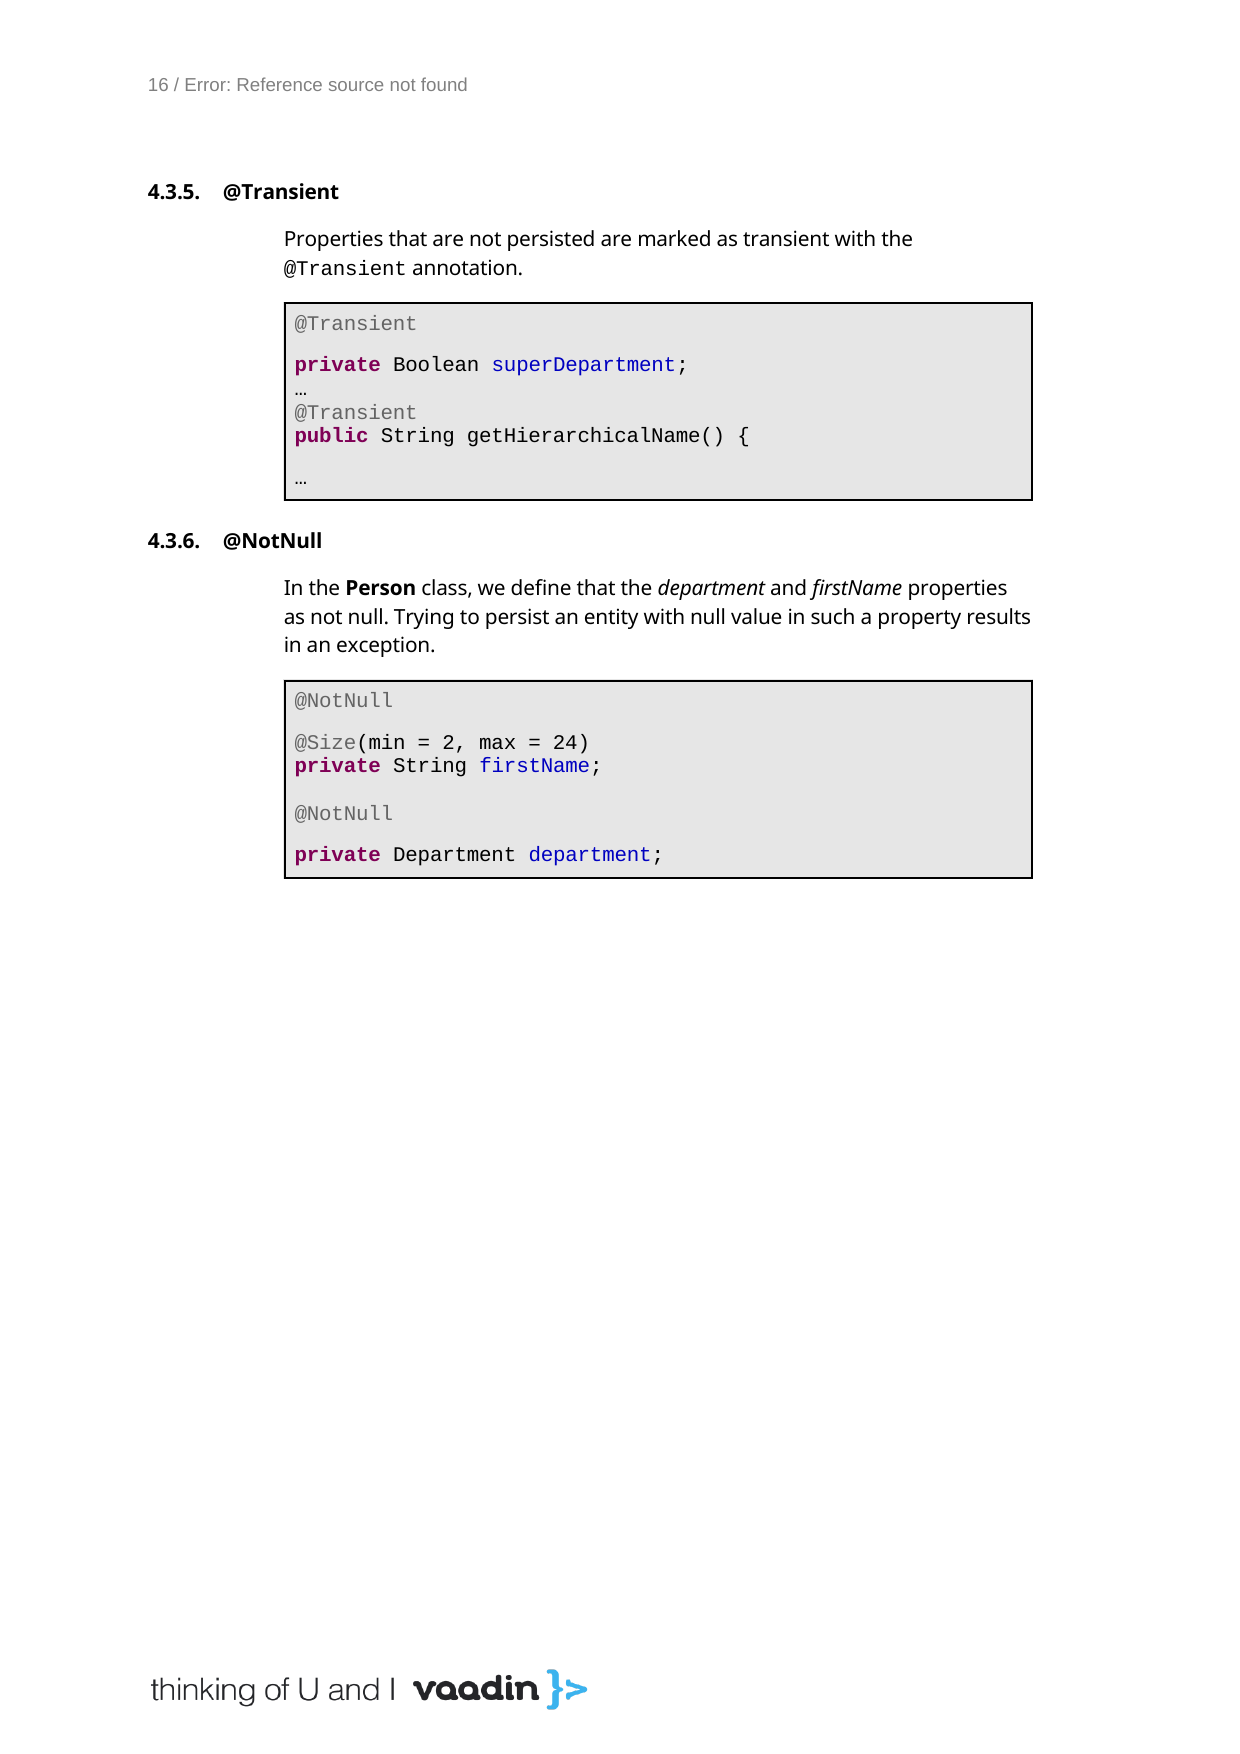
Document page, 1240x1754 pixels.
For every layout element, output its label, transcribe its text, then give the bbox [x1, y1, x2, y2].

text In the Person class, we define that the department and firstName properties as not null. Trying to persist an entity with null value in such a property results in an exception. [283, 573, 1033, 659]
text private Department department; [286, 835, 1031, 877]
text @Transient [286, 402, 1031, 425]
text @Size(min = 2, max = 24) [286, 723, 1031, 755]
text @Transient [286, 304, 1031, 346]
text Properties that are not persisted are marked as transient with the @Transient annotation. [283, 224, 1033, 281]
text @NotNull [286, 803, 1031, 835]
subtitle @Transient [148, 177, 1033, 206]
text @NotNull [286, 682, 1031, 723]
text … [286, 378, 1031, 402]
text private Boolean superDepartment; [286, 346, 1031, 378]
text … [286, 458, 1031, 499]
text public String getHierarchicalName() { [286, 425, 1031, 458]
text private String firstName; [286, 755, 1031, 779]
picture [150, 1665, 590, 1712]
subtitle @NotNull [148, 526, 1033, 555]
